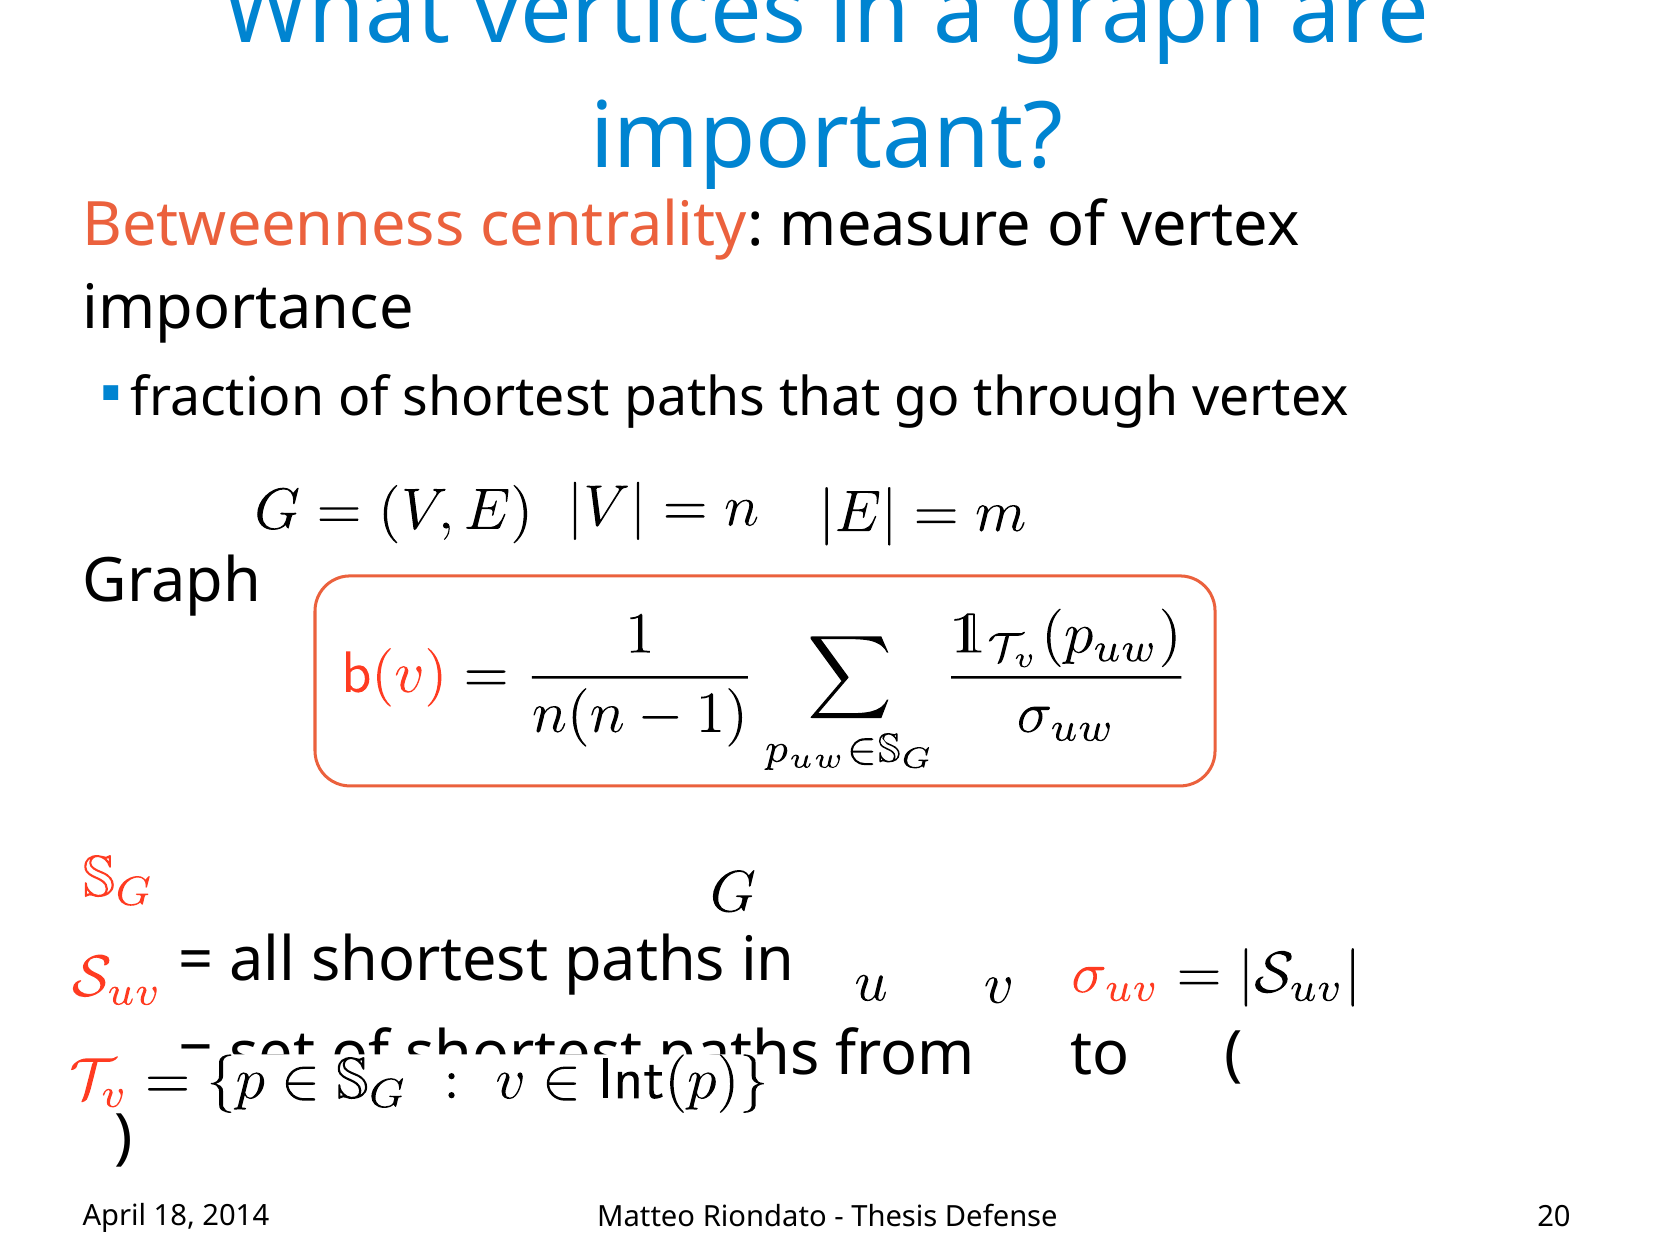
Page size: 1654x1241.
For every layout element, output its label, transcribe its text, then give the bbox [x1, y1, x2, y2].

text_box [983, 977, 1015, 1004]
text_box [69, 1054, 769, 1113]
text_box [254, 484, 533, 544]
text_box [818, 487, 1027, 546]
text_box [566, 481, 759, 541]
text_box [1071, 948, 1361, 1007]
text_box [71, 954, 160, 1006]
title What vertices in a graph are important? [82, 0, 1571, 139]
text_box [341, 608, 1182, 770]
text_box [854, 974, 888, 1002]
text_box [82, 855, 152, 906]
text_box [709, 870, 756, 913]
list Betweenness centrality: measure of vertex importance fraction of shortest paths that go through vertex Graph = all shortest paths in = set of shortest paths from to ( ) [82, 180, 1571, 1186]
